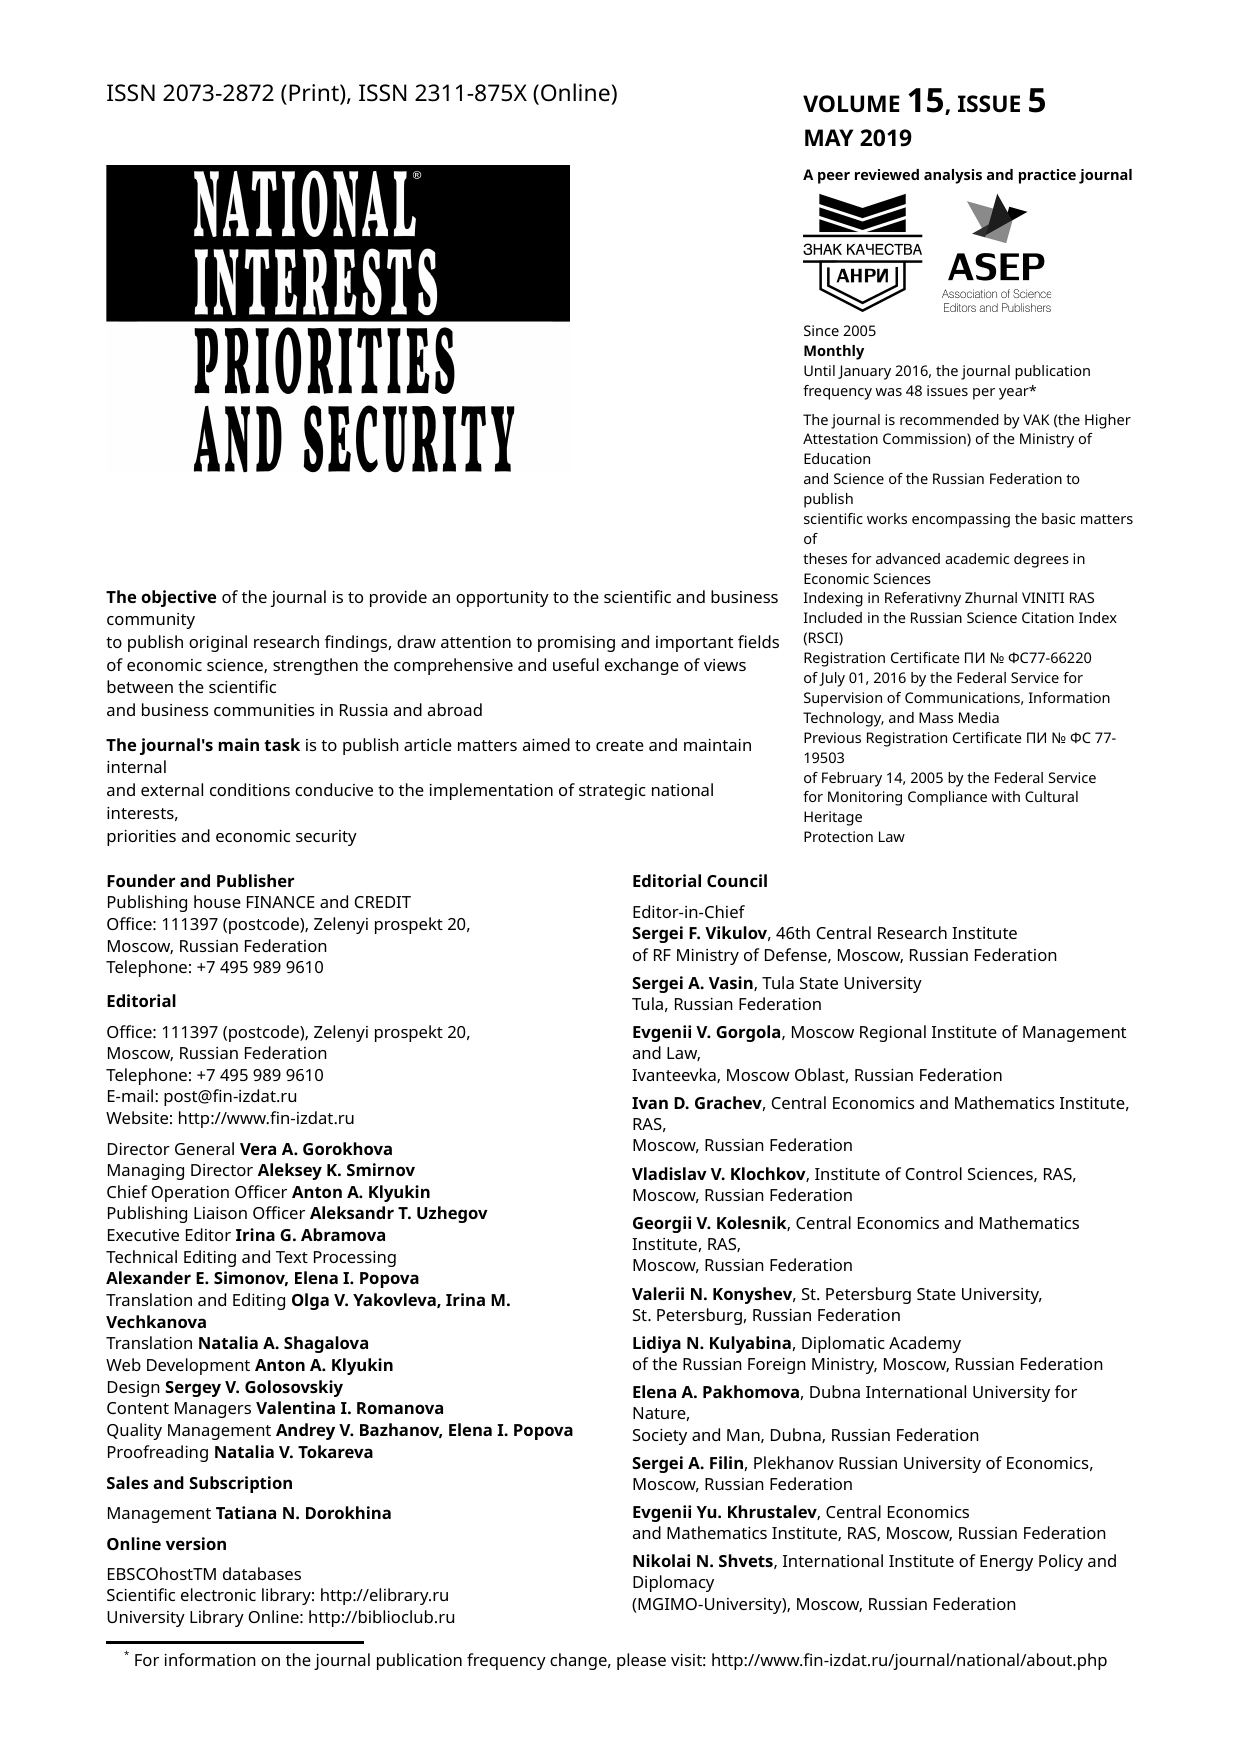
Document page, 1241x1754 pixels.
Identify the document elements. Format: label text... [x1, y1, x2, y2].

table_header [608, 853, 632, 1634]
table_cell A peer reviewed analysis and practice journal Since 2005 Monthly Until January 2016, the journal publication frequency was 48 issues per year* The journal is recommended by VAK (the Higher Attestation Commission) of the Ministry of Education and Science of the Russian Federation to publish scientific works encompassing the basic matters of theses for advanced academic degrees in Economic Sciences Indexing in Referativny Zhurnal VINITI RAS Included in the Russian Science Citation Index (RSCI) Registration Certiﬁcate ПИ № ФС77-66220 of July 01, 2016 by the Federal Service for Supervision of Communications, Information Technology, and Mass Media Previous Registration Certificate ПИ № ФС 77-19503 of February 14, 2005 by the Federal Service for Monitoring Compliance with Cultural Heritage Protection Law [785, 165, 1134, 853]
picture [803, 193, 1052, 312]
table_cell The objective of the journal is to provide an opportunity to the scientific and business community to publish original research findings, draw attention to promising and important fields of economic science, strengthen the comprehensive and useful exchange of views between the scientific and business communities in Russia and abroad The journal's main task is to publish article matters aimed to create and maintain internal and external conditions conducive to the implementation of strategic national interests, priorities and economic security [106, 502, 785, 853]
table_header ISSN 2073-2872 (Print), ISSN 2311-875X (Online) [106, 77, 785, 165]
table_header Editorial Council Editor-in-Chief Sergei F. Vikulov, 46th Central Research Institute of RF Ministry of Defense, Moscow, Russian Federation Sergei A. Vasin, Tula State University Tula, Russian Federation Evgenii V. Gorgola, Moscow Regional Institute of Management and Law, Ivanteevka, Moscow Oblast, Russian Federation Ivan D. Grachev, Central Economics and Mathematics Institute, RAS, Moscow, Russian Federation Vladislav V. Klochkov, Institute of Control Sciences, RAS, Moscow, Russian Federation Georgii V. Kolesnik, Central Economics and Mathematics Institute, RAS, Moscow, Russian Federation Valerii N. Konyshev, St. Petersburg State University, St. Petersburg, Russian Federation Lidiya N. Kulyabina, Diplomatic Academy of the Russian Foreign Ministry, Moscow, Russian Federation Elena A. Pakhomova, Dubna International University for Nature, Society and Man, Dubna, Russian Federation Sergei A. Filin, Plekhanov Russian University of Economics, Moscow, Russian Federation Evgenii Yu. Khrustalev, Central Economics and Mathematics Institute, RAS, Moscow, Russian Federation Nikolai N. Shvets, International Institute of Energy Policy and Diplomacy (MGIMO-University), Moscow, Russian Federation [632, 853, 1134, 1634]
table_header VOLUME 15, ISSUE 5 MAY 2019 [785, 77, 1134, 165]
picture [106, 165, 570, 473]
table_header Founder and Publisher Publishing house FINANCE and CREDIT Office: 111397 (postcode), Zelenyi prospekt 20, Moscow, Russian Federation Telephone: +7 495 989 9610 Editorial Office: 111397 (postcode), Zelenyi prospekt 20, Moscow, Russian Federation Telephone: +7 495 989 9610 E-mail: post@fin-izdat.ru Website: http://www.fin-izdat.ru Director General Vera A. Gorokhova Managing Director Aleksey K. Smirnov Chief Operation Officer Anton A. Klyukin Publishing Liaison Officer Aleksandr T. Uzhegov Executive Editor Irina G. Abramova Technical Editing and Text Processing Alexander E. Simonov, Elena I. Popova Translation and Editing Olga V. Yakovleva, Irina M. Vechkanova Translation Natalia A. Shagalova Web Development Anton A. Klyukin Design Sergey V. Golosovskiy Content Managers Valentina I. Romanova Quality Management Andrey V. Bazhanov, Elena I. Popova Proofreading Natalia V. Tokareva Sales and Subscription Management Tatiana N. Dorokhina Online version EBSCOhostTM databases Scientific electronic library: http://elibrary.ru University Library Online: http://biblioclub.ru [106, 853, 608, 1634]
table_cell [106, 165, 785, 502]
